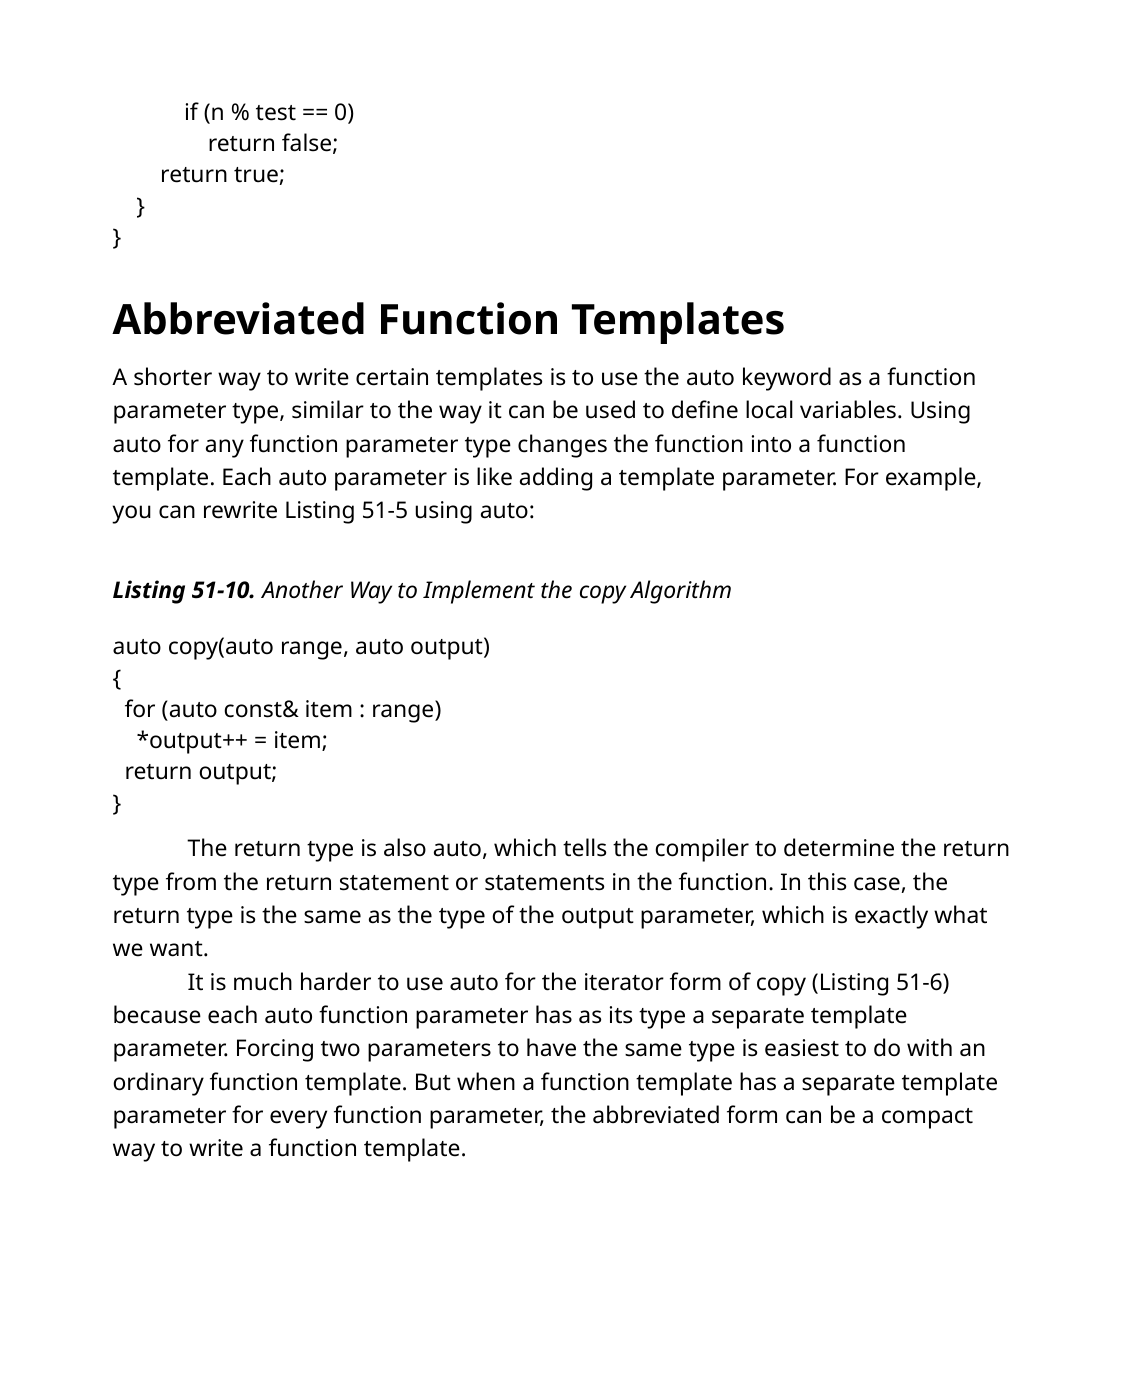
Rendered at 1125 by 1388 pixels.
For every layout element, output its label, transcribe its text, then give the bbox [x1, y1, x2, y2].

text } [112, 221, 1012, 252]
subtitle Abbreviated Function Templates [112, 290, 1012, 346]
text return false; [112, 127, 1012, 158]
text for (auto const& item : range) [112, 693, 1012, 724]
text { [112, 662, 1012, 693]
text auto copy(auto range, auto output) [112, 630, 1012, 662]
text Listing 51-10. Another Way to Implement the copy Algorithm [112, 573, 1012, 605]
text } [112, 787, 1012, 818]
text It is much harder to use auto for the iterator form of copy (Listing 51-6) because each auto function parameter has as its type a separate template parameter. Forcing two parameters to have the same type is easiest to do with an ordinary function template. But when a function template has a separate template parameter for every function parameter, the abbreviated form can be a compact way to write a function template. [112, 964, 1012, 1164]
text The return type is also auto, which tells the compiler to determine the return type from the return statement or statements in the function. In this case, the return type is the same as the type of the output parameter, which is exactly what we want. [112, 830, 1012, 964]
text return true; [112, 158, 1012, 190]
text A shorter way to write certain templates is to use the auto keyword as a function parameter type, similar to the way it can be used to define local variables. Using auto for any function parameter type changes the function into a function template. Each auto parameter is like adding a template parameter. For example, you can rewrite Listing 51-5 using auto: [112, 359, 1012, 526]
text if (n % test == 0) [112, 96, 1012, 127]
text } [112, 190, 1012, 221]
text *output++ = item; [112, 724, 1012, 755]
text return output; [112, 755, 1012, 787]
